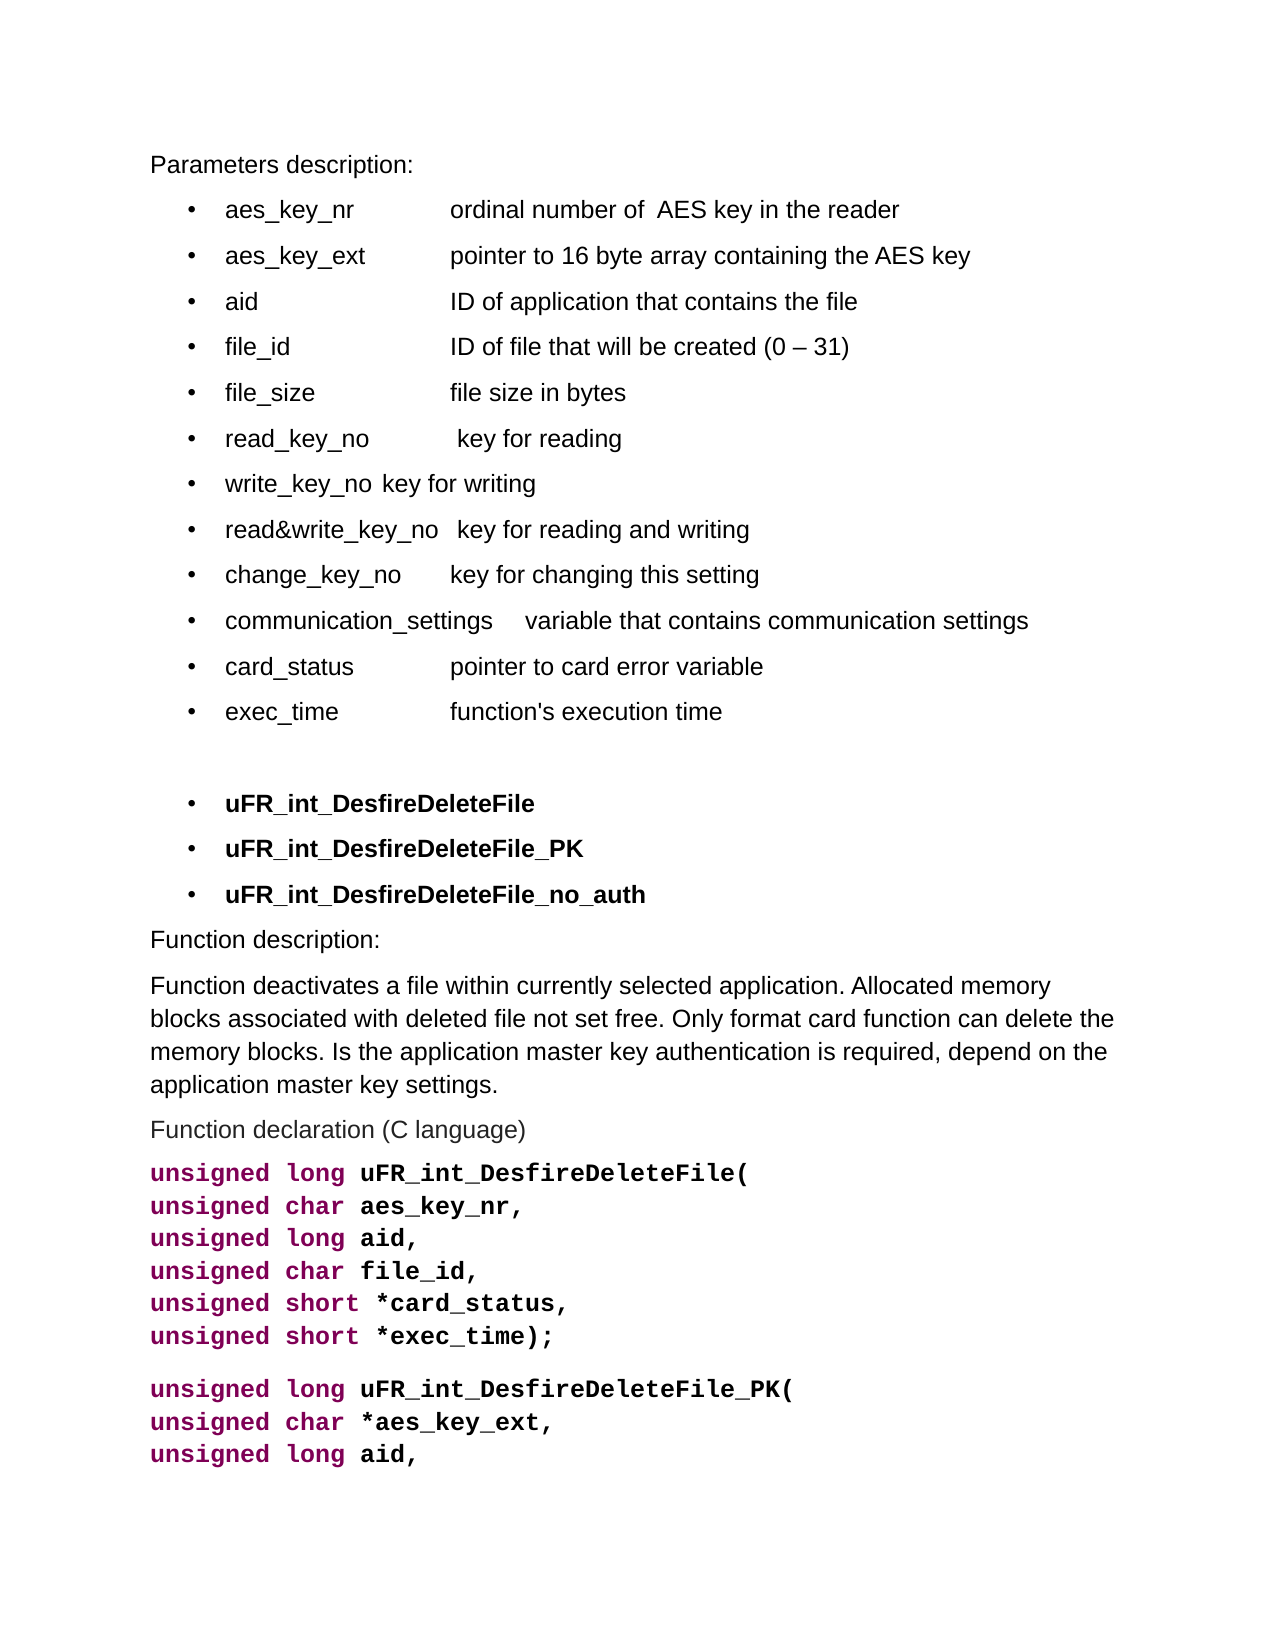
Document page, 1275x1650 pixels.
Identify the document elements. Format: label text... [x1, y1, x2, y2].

list uFR_int_DesfireDeleteFile [187, 788, 1125, 817]
list uFR_int_DesfireDeleteFile_no_auth [187, 880, 1125, 909]
list aid ID of application that contains the file [187, 287, 1125, 316]
list uFR_int_DesfireDeleteFile_PK [187, 834, 1125, 863]
text Function description: [150, 925, 1125, 954]
text unsigned long uFR_int_DesfireDeleteFile_PK( unsigned char *aes_key_ext, unsigned long aid, [150, 1377, 1125, 1470]
text Parameters description: [150, 150, 1125, 179]
list file_size file size in bytes [187, 378, 1125, 407]
list write_key_no key for writing [187, 469, 1125, 498]
text Function deactivates a file within currently selected application. Allocated memory blocks associated with deleted file not set free. Only format card function can delete the memory blocks. Is the application master key authentication is required, depend on the application master key settings. [150, 971, 1125, 1099]
list change_key_no key for changing this setting [187, 561, 1125, 589]
list read_key_no key for reading [187, 424, 1125, 452]
list card_status pointer to card error variable [187, 652, 1125, 681]
list read&write_key_no key for reading and writing [187, 515, 1125, 544]
list exec_time function's execution time [187, 697, 1125, 726]
list aes_key_ext pointer to 16 byte array containing the AES key [187, 241, 1125, 270]
list aes_key_nr ordinal number of AES key in the reader [187, 196, 1125, 224]
list file_id ID of file that will be created (0 – 31) [187, 332, 1125, 361]
list communication_settings variable that contains communication settings [187, 606, 1125, 635]
text unsigned long uFR_int_DesfireDeleteFile( unsigned char aes_key_nr, unsigned long aid, unsigned char file_id, unsigned short *card_status, unsigned short *exec_time); [150, 1161, 1125, 1352]
text Function declaration (C language) [150, 1116, 1125, 1144]
